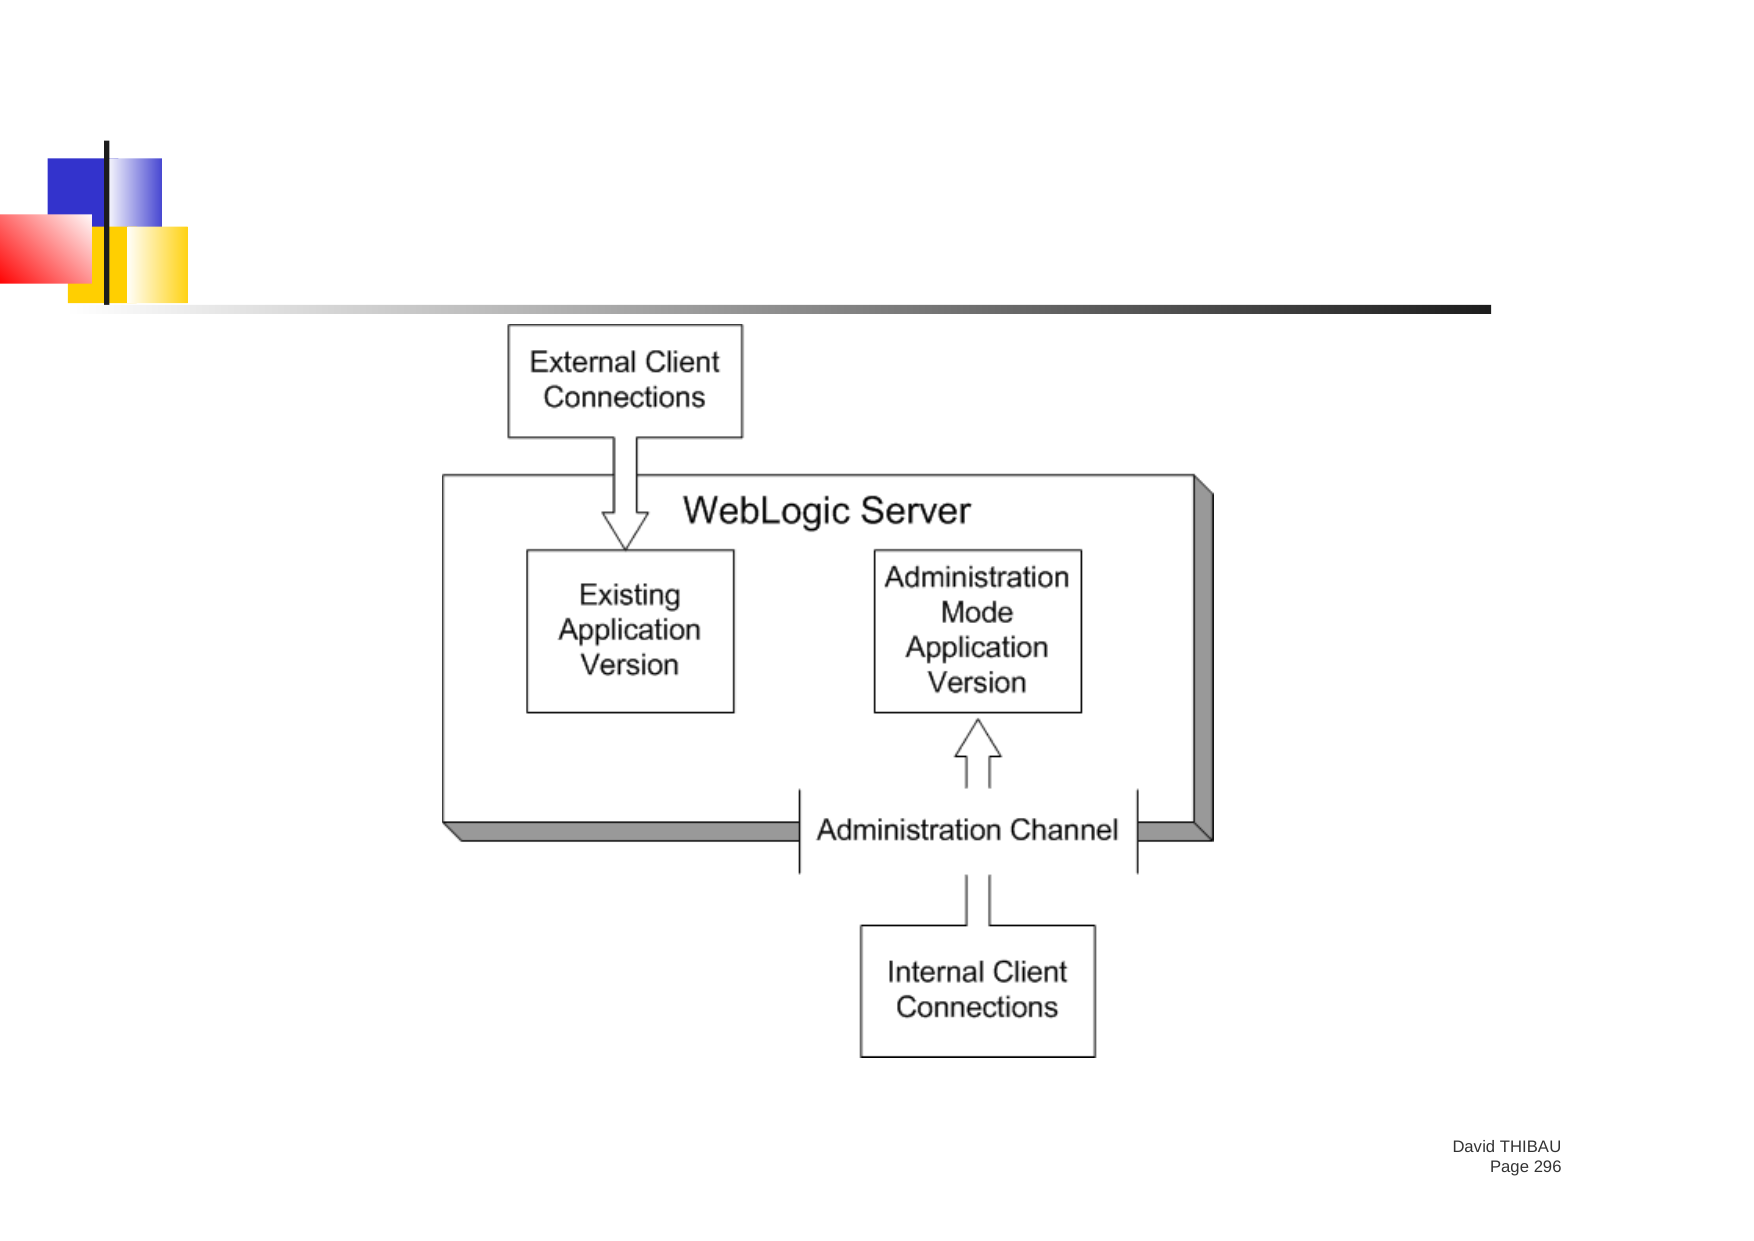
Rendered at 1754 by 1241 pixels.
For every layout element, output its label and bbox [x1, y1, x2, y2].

picture [442, 324, 1214, 1058]
